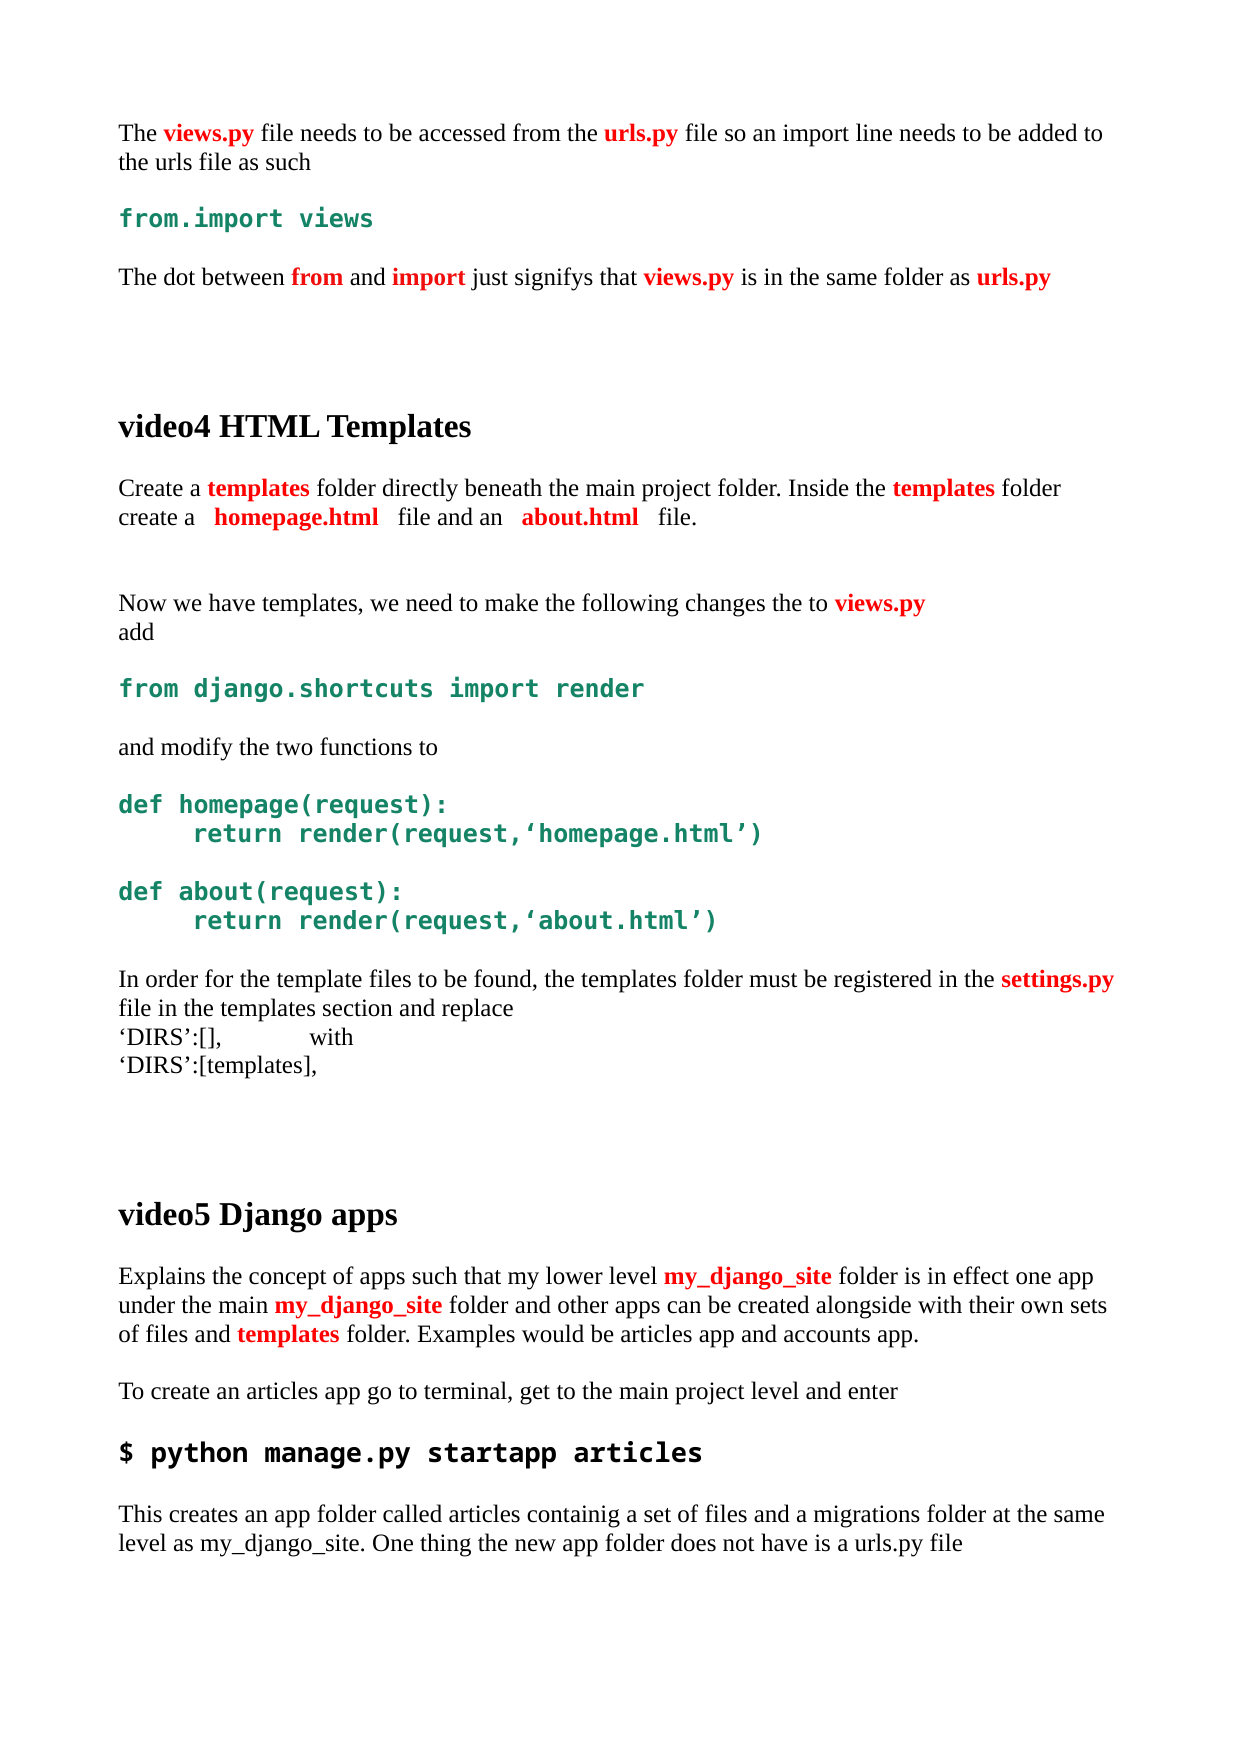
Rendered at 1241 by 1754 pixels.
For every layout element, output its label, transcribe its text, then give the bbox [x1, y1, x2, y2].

text from django.shortcuts import render [118, 674, 1122, 703]
text and modify the two functions to [118, 732, 1122, 761]
text ‘DIRS’:[templates], [118, 1051, 1122, 1079]
text In order for the template files to be found, the templates folder must be registered in the settings.py file in the templates section and replace [118, 964, 1122, 1022]
text Now we have templates, we need to make the following changes the to views.py [118, 588, 1122, 617]
text Explains the concept of apps such that my lower level my_django_site folder is in effect one app under the main my_django_site folder and other apps can be created alongside with their own sets of files and templates folder. Examples would be articles app and accounts app. [118, 1261, 1122, 1348]
text def homepage(request): [118, 790, 1122, 819]
text return render(request,‘about.html’) [118, 906, 1122, 936]
text add [118, 617, 1122, 646]
text return render(request,‘homepage.html’) [118, 819, 1122, 848]
text This creates an app folder called articles containig a set of files and a migrations folder at the same level as my_django_site. One thing the new app folder does not have is a urls.py file [118, 1499, 1122, 1557]
text $ python manage.py startapp articles [118, 1434, 1122, 1471]
text video5 Django apps [118, 1194, 1122, 1233]
text The views.py file needs to be accessed from the urls.py file so an import line needs to be added to the urls file as such [118, 118, 1122, 176]
text ‘DIRS’:[], with [118, 1022, 1122, 1051]
text video4 HTML Templates [118, 406, 1122, 444]
text def about(request): [118, 877, 1122, 906]
text The dot between from and import just signifys that views.py is in the same folder as urls.py [118, 262, 1122, 291]
text To create an articles app go to terminal, get to the main project level and enter [118, 1376, 1122, 1405]
text from.import views [118, 204, 1122, 233]
text Create a templates folder directly beneath the main project folder. Inside the templates folder create a homepage.html file and an about.html file. [118, 473, 1122, 531]
